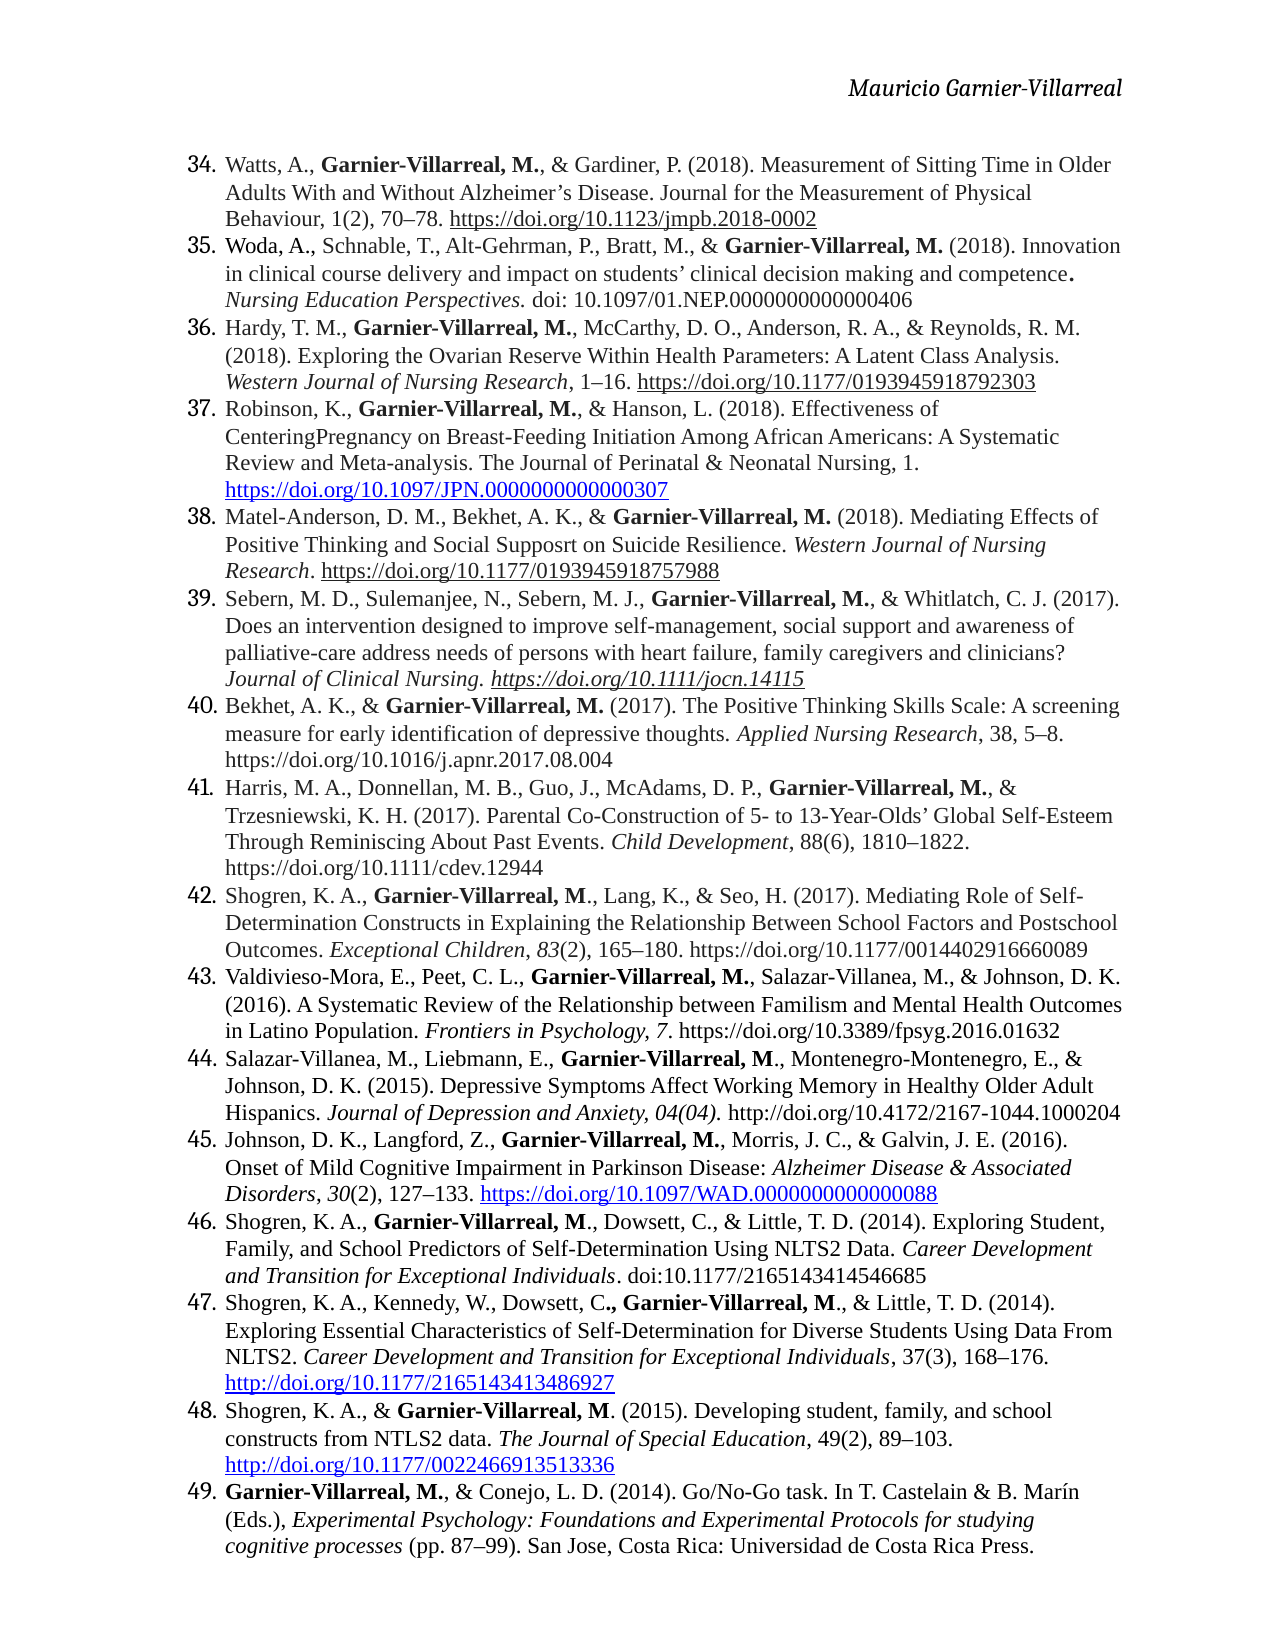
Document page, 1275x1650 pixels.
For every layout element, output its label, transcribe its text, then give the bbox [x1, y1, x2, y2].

list Salazar-Villanea, M., Liebmann, E., Garnier-Villarreal, M., Montenegro-Montenegro, E., & Johnson, D. K. (2015). Depressive Symptoms Affect Working Memory in Healthy Older Adult Hispanics. Journal of Depression and Anxiety, 04(04). http://doi.org/10.4172/2167-1044.1000204 [187, 1044, 1125, 1125]
list Woda, A., Schnable, T., Alt-Gehrman, P., Bratt, M., & Garnier-Villarreal, M. (2018). Innovation in clinical course delivery and impact on students’ clinical decision making and competence. Nursing Education Perspectives. doi: 10.1097/01.NEP.0000000000000406 [187, 231, 1125, 313]
list Hardy, T. M., Garnier-Villarreal, M., McCarthy, D. O., Anderson, R. A., & Reynolds, R. M. (2018). Exploring the Ovarian Reserve Within Health Parameters: A Latent Class Analysis. Western Journal of Nursing Research, 1–16. https://doi.org/10.1177/0193945918792303 [187, 313, 1125, 394]
list Valdivieso-Mora, E., Peet, C. L., Garnier-Villarreal, M., Salazar-Villanea, M., & Johnson, D. K. (2016). A Systematic Review of the Relationship between Familism and Mental Health Outcomes in Latino Population. Frontiers in Psychology, 7. https://doi.org/10.3389/fpsyg.2016.01632 [187, 962, 1125, 1044]
list Robinson, K., Garnier-Villarreal, M., & Hanson, L. (2018). Effectiveness of CenteringPregnancy on Breast-Feeding Initiation Among African Americans: A Systematic Review and Meta-analysis. The Journal of Perinatal & Neonatal Nursing, 1. https://doi.org/10.1097/JPN.0000000000000307 [187, 394, 1125, 502]
list Harris, M. A., Donnellan, M. B., Guo, J., McAdams, D. P., Garnier-Villarreal, M., & Trzesniewski, K. H. (2017). Parental Co-Construction of 5- to 13-Year-Olds’ Global Self-Esteem Through Reminiscing About Past Events. Child Development, 88(6), 1810–1822. https://doi.org/10.1111/cdev.12944 [187, 773, 1125, 881]
list Shogren, K. A., & Garnier-Villarreal, M. (2015). Developing student, family, and school constructs from NTLS2 data. The Journal of Special Education, 49(2), 89–103. http://doi.org/10.1177/0022466913513336 [187, 1396, 1125, 1477]
list Shogren, K. A., Garnier-Villarreal, M., Dowsett, C., & Little, T. D. (2014). Exploring Student, Family, and School Predictors of Self-Determination Using NLTS2 Data. Career Development and Transition for Exceptional Individuals. doi:10.1177/2165143414546685 [187, 1207, 1125, 1288]
list Shogren, K. A., Kennedy, W., Dowsett, C., Garnier-Villarreal, M., & Little, T. D. (2014). Exploring Essential Characteristics of Self-Determination for Diverse Students Using Data From NLTS2. Career Development and Transition for Exceptional Individuals, 37(3), 168–176. http://doi.org/10.1177/2165143413486927 [187, 1288, 1125, 1396]
list Matel-Anderson, D. M., Bekhet, A. K., & Garnier-Villarreal, M. (2018). Mediating Effects of Positive Thinking and Social Supposrt on Suicide Resilience. Western Journal of Nursing Research. https://doi.org/10.1177/0193945918757988 [187, 502, 1125, 584]
list Garnier-Villarreal, M., & Conejo, L. D. (2014). Go/No-Go task. In T. Castelain & B. Marín (Eds.), Experimental Psychology: Foundations and Experimental Protocols for studying cognitive processes (pp. 87–99). San Jose, Costa Rica: Universidad de Costa Rica Press. [187, 1477, 1125, 1559]
list Johnson, D. K., Langford, Z., Garnier-Villarreal, M., Morris, J. C., & Galvin, J. E. (2016). Onset of Mild Cognitive Impairment in Parkinson Disease: Alzheimer Disease & Associated Disorders, 30(2), 127–133. https://doi.org/10.1097/WAD.0000000000000088 [187, 1125, 1125, 1207]
list Bekhet, A. K., & Garnier-Villarreal, M. (2017). The Positive Thinking Skills Scale: A screening measure for early identification of depressive thoughts. Applied Nursing Research, 38, 5–8. https://doi.org/10.1016/j.apnr.2017.08.004 [187, 691, 1125, 773]
list Shogren, K. A., Garnier-Villarreal, M., Lang, K., & Seo, H. (2017). Mediating Role of Self-Determination Constructs in Explaining the Relationship Between School Factors and Postschool Outcomes. Exceptional Children, 83(2), 165–180. https://doi.org/10.1177/0014402916660089 [187, 881, 1125, 962]
list Watts, A., Garnier-Villarreal, M., & Gardiner, P. (2018). Measurement of Sitting Time in Older Adults With and Without Alzheimer’s Disease. Journal for the Measurement of Physical Behaviour, 1(2), 70–78. https://doi.org/10.1123/jmpb.2018-0002 [187, 150, 1125, 231]
list Sebern, M. D., Sulemanjee, N., Sebern, M. J., Garnier-Villarreal, M., & Whitlatch, C. J. (2017). Does an intervention designed to improve self-management, social support and awareness of palliative-care address needs of persons with heart failure, family caregivers and clinicians? Journal of Clinical Nursing. https://doi.org/10.1111/jocn.14115 [187, 584, 1125, 691]
